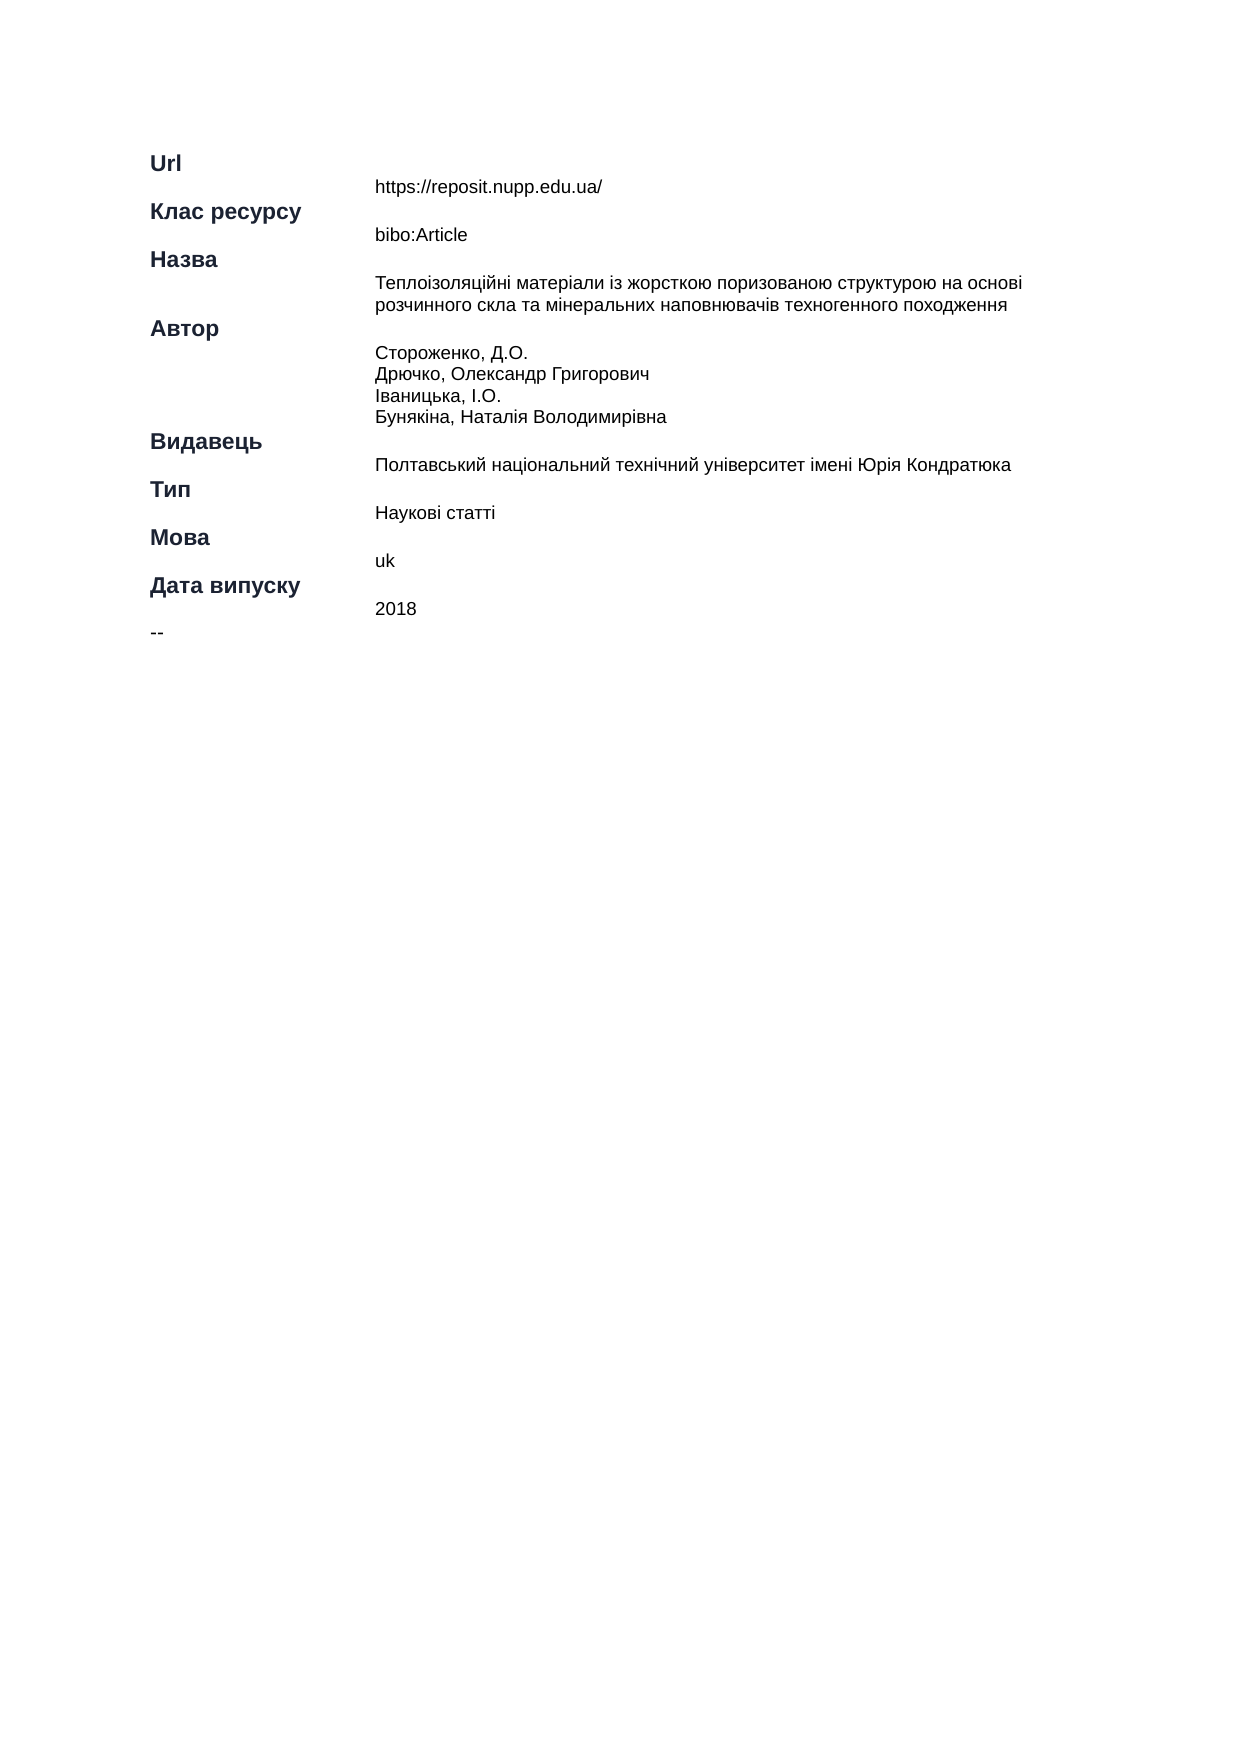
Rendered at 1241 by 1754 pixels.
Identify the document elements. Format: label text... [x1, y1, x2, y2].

text Тип [150, 476, 1090, 502]
text Стороженко, Д.О. [375, 342, 1090, 363]
text bibo:Article [375, 224, 1090, 246]
text 2018 [375, 598, 1090, 619]
text -- [150, 619, 1090, 643]
text Мова [150, 524, 1090, 550]
text Дрючко, Олександр Григорович [375, 363, 1090, 385]
text Видавець [150, 428, 1090, 454]
text Url [150, 150, 1090, 176]
text Назва [150, 246, 1090, 272]
text Автор [150, 315, 1090, 342]
text Дата випуску [150, 572, 1090, 598]
text Клас ресурсу [150, 198, 1090, 224]
text Бунякіна, Наталія Володимирівна [375, 406, 1090, 428]
text https://reposit.nupp.edu.ua/ [375, 176, 1090, 198]
text Теплоізоляційні матеріали із жорсткою поризованою структурою на основі розчинного скла та мінеральних наповнювачів техногенного походження [375, 272, 1090, 315]
text Полтавський національний технічний університет імені Юрія Кондратюка [375, 454, 1090, 476]
text Іваницька, І.О. [375, 385, 1090, 406]
text uk [375, 550, 1090, 572]
text Наукові статті [375, 502, 1090, 524]
